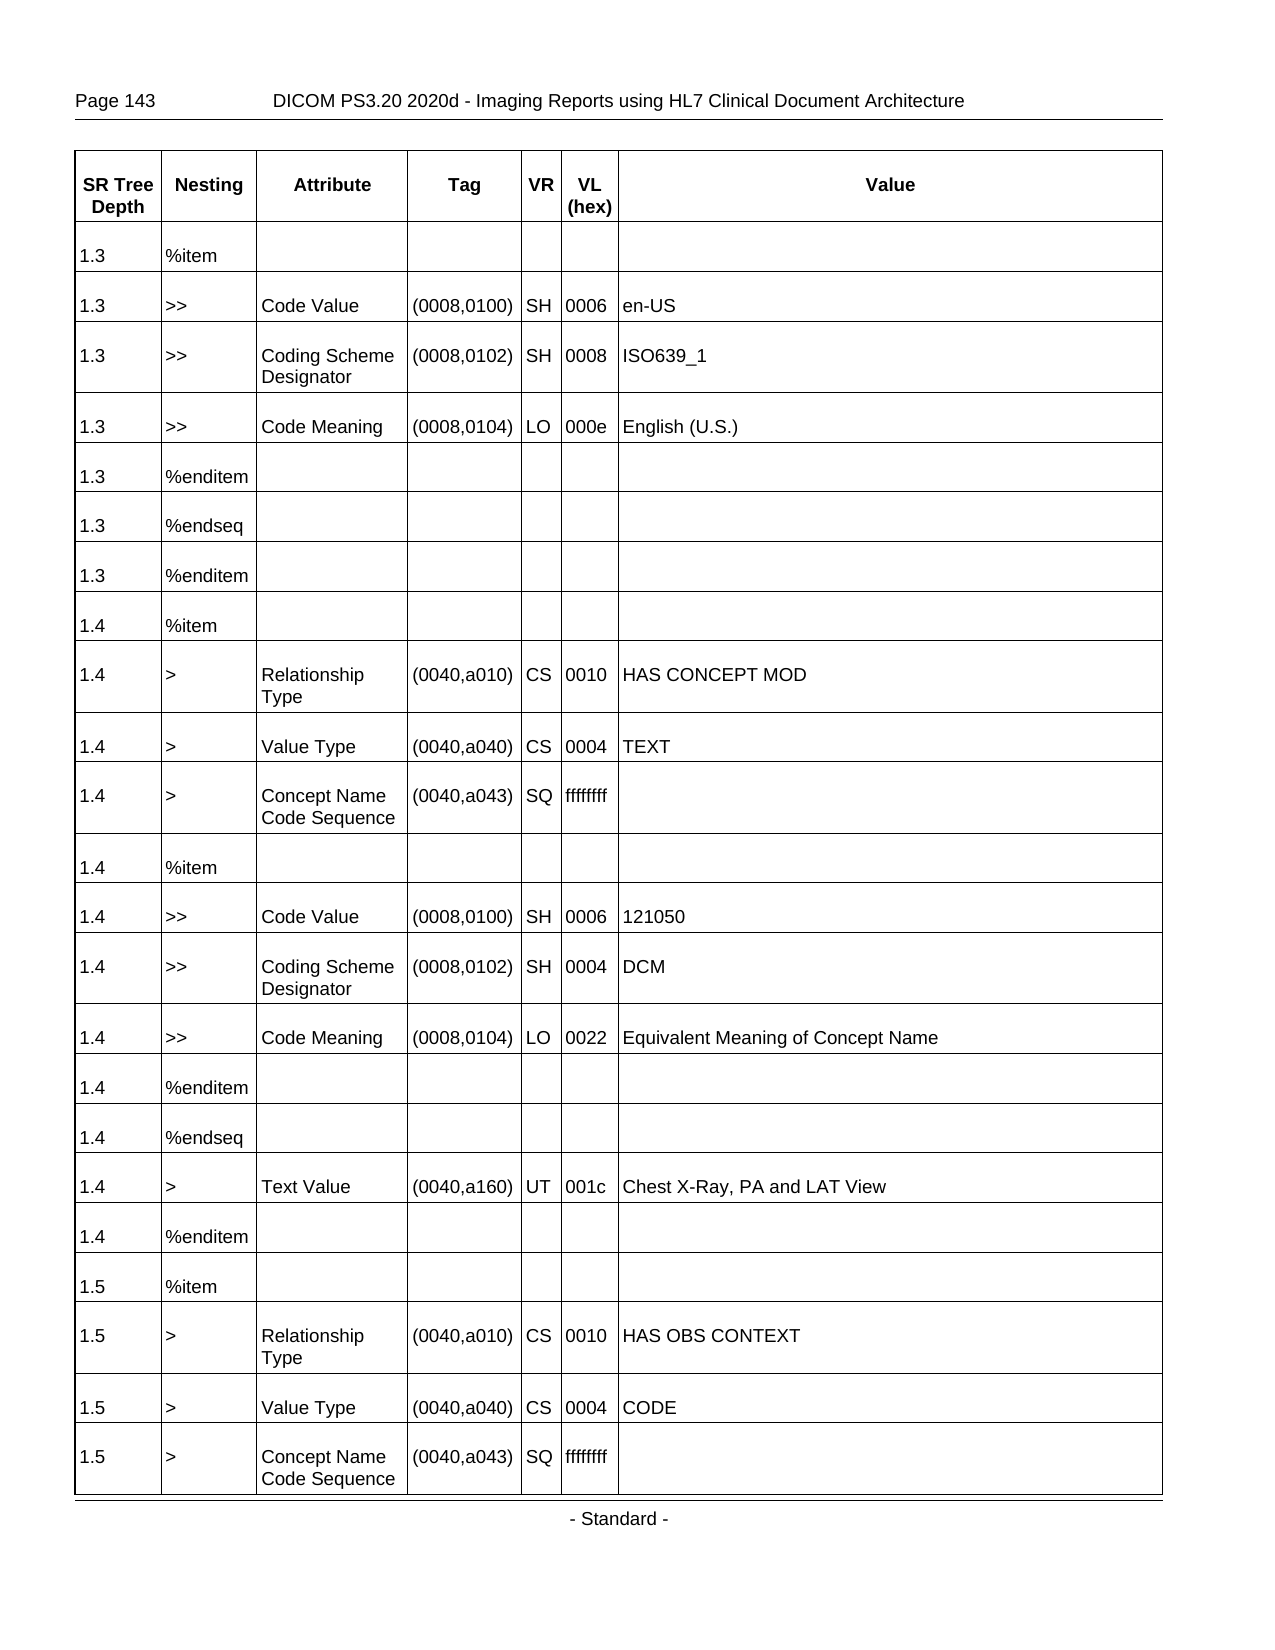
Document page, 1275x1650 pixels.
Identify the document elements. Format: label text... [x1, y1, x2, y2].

table_cell ffffffff [562, 762, 618, 832]
table_cell HAS OBS CONTEXT [619, 1302, 1162, 1372]
table_cell Code Meaning [257, 1004, 407, 1053]
table_cell 1.4 [76, 713, 161, 761]
table_cell [619, 762, 1162, 832]
table_cell > [162, 713, 256, 761]
table_cell [562, 1253, 618, 1301]
table_cell [257, 542, 407, 591]
table_cell TEXT [619, 713, 1162, 761]
table_cell 1.4 [76, 1153, 161, 1202]
table_header Attribute [257, 151, 407, 221]
table_cell 0004 [562, 1374, 618, 1422]
table_cell 001c [562, 1153, 618, 1202]
table_cell (0008,0104) [408, 1004, 521, 1053]
table_cell 0022 [562, 1004, 618, 1053]
table_cell (0040,a160) [408, 1153, 521, 1202]
table_cell [619, 1104, 1162, 1152]
table_cell [408, 1203, 521, 1252]
table_cell [408, 542, 521, 591]
table_cell [257, 1253, 407, 1301]
table_cell 0010 [562, 1302, 618, 1372]
table_cell English (U.S.) [619, 393, 1162, 442]
table_cell %enditem [162, 1054, 256, 1102]
table_cell [619, 222, 1162, 271]
table_cell 0006 [562, 883, 618, 932]
table_cell Coding Scheme Designator [257, 322, 407, 392]
table_cell (0040,a043) [408, 1423, 521, 1493]
table_cell [408, 1104, 521, 1152]
table_cell %endseq [162, 1104, 256, 1152]
table_cell [522, 542, 561, 591]
table_header VL (hex) [562, 151, 618, 221]
table_cell [257, 222, 407, 271]
table_cell [562, 222, 618, 271]
table_cell [562, 592, 618, 640]
table_cell [619, 1423, 1162, 1493]
table_cell [619, 492, 1162, 541]
table_cell 0008 [562, 322, 618, 392]
table_cell [562, 1054, 618, 1102]
table_cell [257, 1104, 407, 1152]
table_cell [522, 1203, 561, 1252]
table_cell CS [522, 713, 561, 761]
table_cell (0008,0100) [408, 883, 521, 932]
table_cell ISO639_1 [619, 322, 1162, 392]
table_cell CS [522, 1374, 561, 1422]
table_cell 0004 [562, 933, 618, 1003]
table_cell CODE [619, 1374, 1162, 1422]
table_cell 1.3 [76, 272, 161, 321]
table_cell SH [522, 933, 561, 1003]
table_cell 1.4 [76, 641, 161, 712]
table_cell Value Type [257, 1374, 407, 1422]
table_cell [562, 1104, 618, 1152]
table_cell [619, 1253, 1162, 1301]
table_cell > [162, 641, 256, 712]
table_cell 1.4 [76, 834, 161, 882]
table_cell Concept Name Code Sequence [257, 762, 407, 832]
table_cell [619, 592, 1162, 640]
table_cell > [162, 1302, 256, 1372]
table_cell Text Value [257, 1153, 407, 1202]
table_cell >> [162, 393, 256, 442]
table_cell [619, 1054, 1162, 1102]
table_cell [562, 443, 618, 491]
table_cell [522, 1054, 561, 1102]
table_cell [562, 492, 618, 541]
table_cell 1.5 [76, 1253, 161, 1301]
table_cell %item [162, 1253, 256, 1301]
table_cell 1.4 [76, 1104, 161, 1152]
table_cell %enditem [162, 1203, 256, 1252]
table_cell [522, 1104, 561, 1152]
table_cell SH [522, 322, 561, 392]
table_cell CS [522, 1302, 561, 1372]
table_cell 1.5 [76, 1374, 161, 1422]
table_cell DCM [619, 933, 1162, 1003]
table_cell [408, 592, 521, 640]
table_cell 1.4 [76, 1004, 161, 1053]
table_cell 0004 [562, 713, 618, 761]
table_cell Chest X-Ray, PA and LAT View [619, 1153, 1162, 1202]
table_cell [408, 1253, 521, 1301]
table_cell SQ [522, 762, 561, 832]
table_cell 1.3 [76, 443, 161, 491]
table_cell Equivalent Meaning of Concept Name [619, 1004, 1162, 1053]
table_cell 1.3 [76, 393, 161, 442]
table_cell 1.5 [76, 1302, 161, 1372]
table_cell > [162, 1423, 256, 1493]
table_cell HAS CONCEPT MOD [619, 641, 1162, 712]
table_cell %item [162, 222, 256, 271]
table_cell > [162, 1374, 256, 1422]
table_cell [522, 222, 561, 271]
table_cell 1.3 [76, 542, 161, 591]
table_cell 000e [562, 393, 618, 442]
table_cell Relationship Type [257, 641, 407, 712]
table_cell [257, 834, 407, 882]
table_cell %enditem [162, 443, 256, 491]
table_cell [408, 222, 521, 271]
table_cell [408, 443, 521, 491]
table_cell 1.4 [76, 883, 161, 932]
table_cell [408, 834, 521, 882]
table_cell Value Type [257, 713, 407, 761]
table_cell [522, 492, 561, 541]
table_cell (0040,a010) [408, 1302, 521, 1372]
table_cell [619, 834, 1162, 882]
table_cell [408, 492, 521, 541]
table_cell (0040,a010) [408, 641, 521, 712]
table_cell (0040,a040) [408, 713, 521, 761]
table_header SR Tree Depth [76, 151, 161, 221]
table_cell (0008,0102) [408, 933, 521, 1003]
table_cell [257, 1054, 407, 1102]
table_cell 1.4 [76, 592, 161, 640]
table_header Nesting [162, 151, 256, 221]
table_cell [562, 834, 618, 882]
table_header Tag [408, 151, 521, 221]
table_cell %enditem [162, 542, 256, 591]
table_cell [408, 1054, 521, 1102]
table_cell (0008,0104) [408, 393, 521, 442]
table_cell UT [522, 1153, 561, 1202]
table_cell 1.3 [76, 222, 161, 271]
table_cell >> [162, 1004, 256, 1053]
table_cell en-US [619, 272, 1162, 321]
table_cell [562, 1203, 618, 1252]
table_cell 1.4 [76, 1054, 161, 1102]
table_cell 1.4 [76, 762, 161, 832]
table_cell > [162, 1153, 256, 1202]
table_cell >> [162, 322, 256, 392]
table_cell Coding Scheme Designator [257, 933, 407, 1003]
table_cell (0040,a040) [408, 1374, 521, 1422]
table_cell %item [162, 834, 256, 882]
table_cell 1.3 [76, 492, 161, 541]
table_cell LO [522, 1004, 561, 1053]
table_cell (0040,a043) [408, 762, 521, 832]
table_cell ffffffff [562, 1423, 618, 1493]
table_cell [522, 443, 561, 491]
table_cell (0008,0100) [408, 272, 521, 321]
table_cell 1.4 [76, 933, 161, 1003]
table_header VR [522, 151, 561, 221]
table_cell SQ [522, 1423, 561, 1493]
table_cell > [162, 762, 256, 832]
table_cell SH [522, 272, 561, 321]
table_cell SH [522, 883, 561, 932]
table_cell [257, 592, 407, 640]
table_cell 1.5 [76, 1423, 161, 1493]
table_cell [257, 492, 407, 541]
table_cell >> [162, 933, 256, 1003]
table_cell >> [162, 272, 256, 321]
table_header Value [619, 151, 1162, 221]
table_cell 1.4 [76, 1203, 161, 1252]
table_cell [522, 592, 561, 640]
table_cell 1.3 [76, 322, 161, 392]
table_cell Code Value [257, 272, 407, 321]
table_cell [522, 1253, 561, 1301]
table_cell Relationship Type [257, 1302, 407, 1372]
table_cell [522, 834, 561, 882]
table_cell 0010 [562, 641, 618, 712]
table_cell Code Value [257, 883, 407, 932]
table_cell %endseq [162, 492, 256, 541]
table_cell 121050 [619, 883, 1162, 932]
table_cell (0008,0102) [408, 322, 521, 392]
table_cell Concept Name Code Sequence [257, 1423, 407, 1493]
table_cell >> [162, 883, 256, 932]
table_cell [257, 1203, 407, 1252]
table_cell [257, 443, 407, 491]
table_cell [619, 1203, 1162, 1252]
table_cell [619, 443, 1162, 491]
table_cell Code Meaning [257, 393, 407, 442]
table_cell LO [522, 393, 561, 442]
table_cell CS [522, 641, 561, 712]
table_cell [562, 542, 618, 591]
table_cell [619, 542, 1162, 591]
table_cell %item [162, 592, 256, 640]
table_cell 0006 [562, 272, 618, 321]
